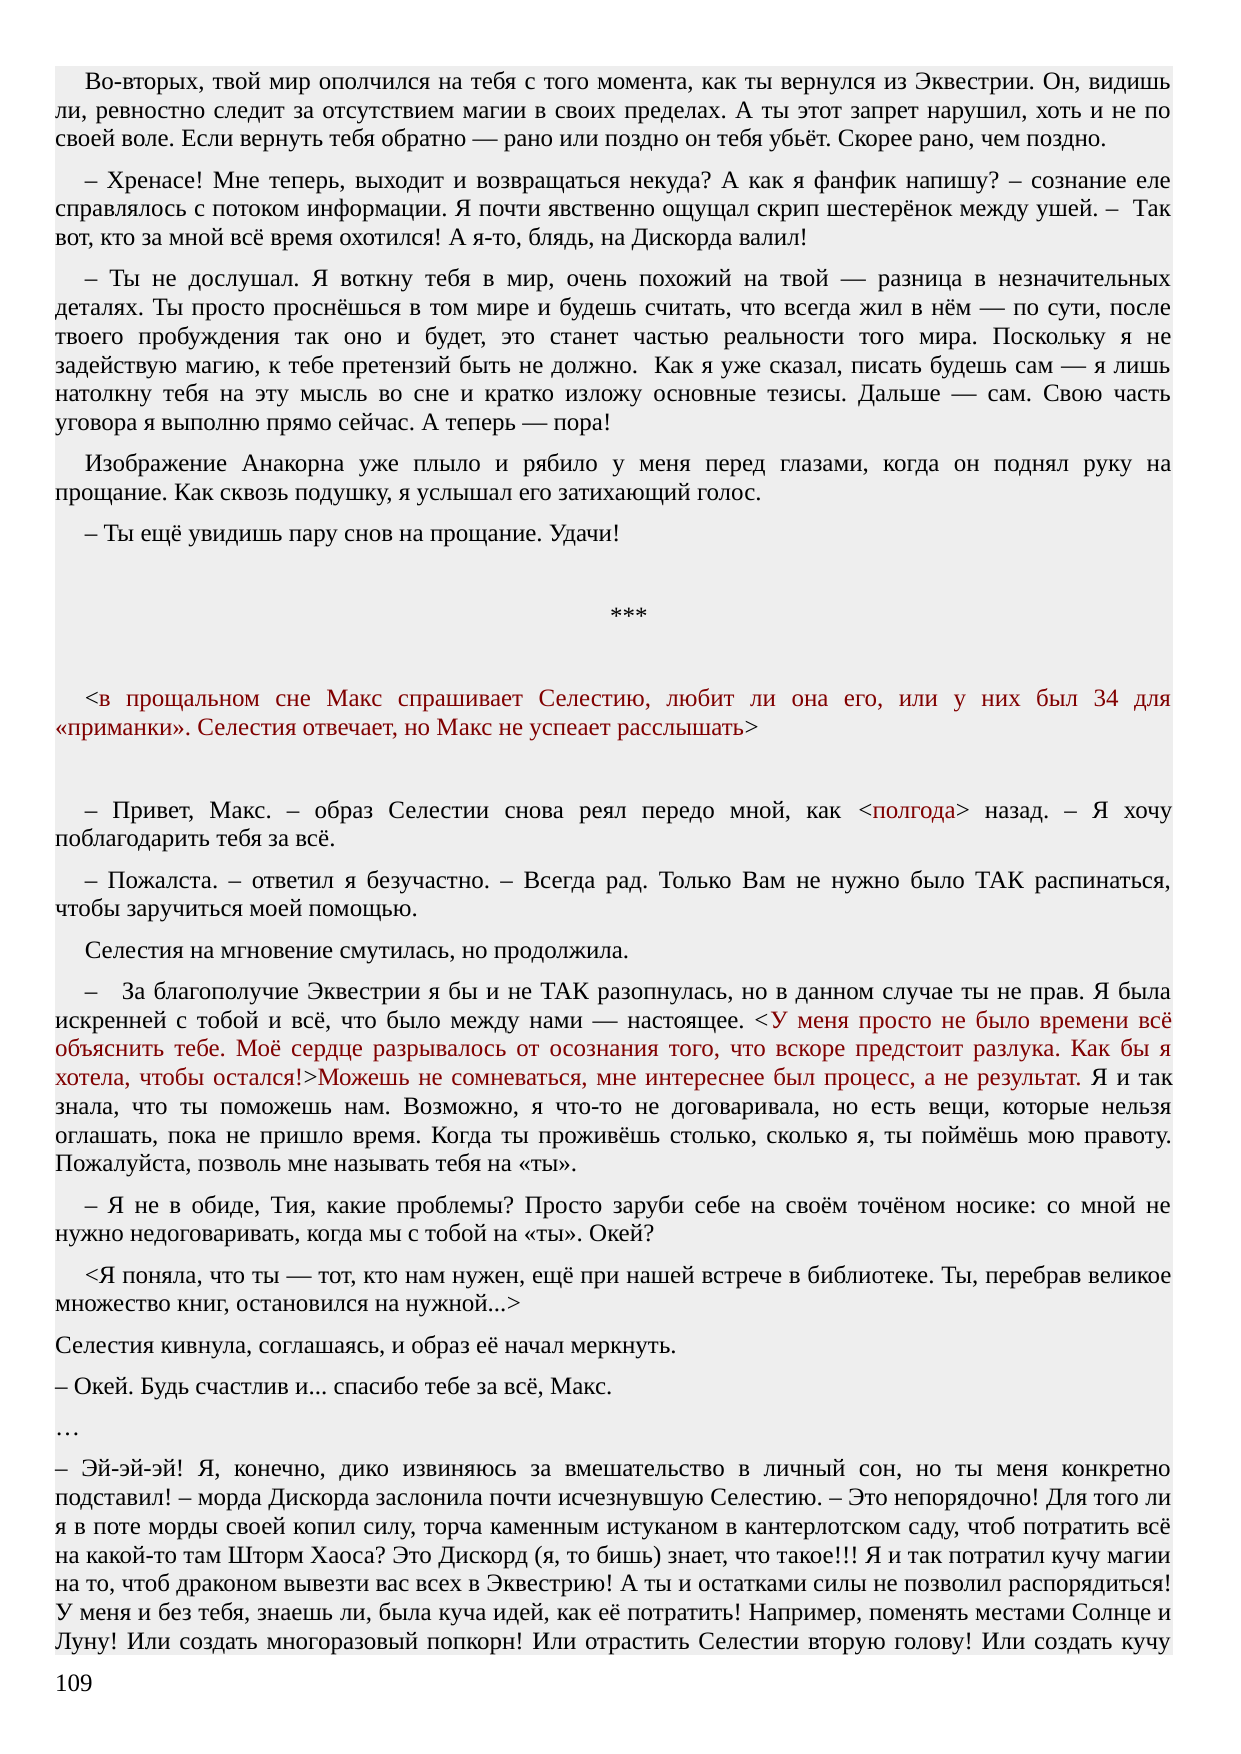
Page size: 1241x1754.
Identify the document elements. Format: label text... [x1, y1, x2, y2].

text Селестия кивнула, соглашаясь, и образ её начал меркнуть. [55, 1330, 1173, 1358]
text Изображение Анакорна уже плыло и рябило у меня перед глазами, когда он поднял руку на прощание. Как сквозь подушку, я услышал его затихающий голос. [55, 448, 1173, 506]
text … [55, 1412, 1173, 1441]
text – Эй-эй-эй! Я, конечно, дико извиняюсь за вмешательство в личный сон, но ты меня конкретно подставил! – морда Дискорда заслонила почти исчезнувшую Селестию. – Это непорядочно! Для того ли я в поте морды своей копил силу, торча каменным истуканом в кантерлотском саду, чтоб потратить всё на какой-то там Шторм Хаоса? Это Дискорд (я, то бишь) знает, что такое!!! Я и так потратил кучу магии на то, чтоб драконом вывезти вас всех в Эквестрию! А ты и остатками силы не позволил распорядиться! У меня и без тебя, знаешь ли, была куча идей, как её потратить! Например, поменять местами Солнце и Луну! Или создать многоразовый попкорн! Или отрастить Селестии вторую голову! Или создать кучу [55, 1453, 1173, 1655]
text – Хренасе! Мне теперь, выходит и возвращаться некуда? А как я фанфик напишу? – сознание еле справлялось с потоком информации. Я почти явственно ощущал скрип шестерёнок между ушей. – Так вот, кто за мной всё время охотился! А я-то, блядь, на Дискорда валил! [55, 165, 1173, 251]
text – За благополучие Эквестрии я бы и не ТАК разопнулась, но в данном случае ты не прав. Я была искренней с тобой и всё, что было между нами — настоящее. <У меня просто не было времени всё объяснить тебе. Моё сердце разрывалось от осознания того, что вскоре предстоит разлука. Как бы я хотела, чтобы остался!>Можешь не сомневаться, мне интереснее был процесс, а не результат. Я и так знала, что ты поможешь нам. Возможно, я что-то не договаривала, но есть вещи, которые нельзя оглашать, пока не пришло время. Когда ты проживёшь столько, сколько я, ты поймёшь мою правоту. Пожалуйста, позволь мне называть тебя на «ты». [55, 976, 1173, 1177]
text <Я поняла, что ты — тот, кто нам нужен, ещё при нашей встрече в библиотеке. Ты, перебрав великое множество книг, остановился на нужной...> [55, 1260, 1173, 1317]
text Во-вторых, твой мир ополчился на тебя с того момента, как ты вернулся из Эквестрии. Он, видишь ли, ревностно следит за отсутствием магии в своих пределах. А ты этот запрет нарушил, хоть и не по своей воле. Если вернуть тебя обратно — рано или поздно он тебя убьёт. Скорее рано, чем поздно. [55, 66, 1173, 152]
text – Окей. Будь счастлив и... спасибо тебе за всё, Макс. [55, 1371, 1173, 1400]
text – Привет, Макс. – образ Селестии снова реял передо мной, как <полгода> назад. – Я хочу поблагодарить тебя за всё. [55, 795, 1173, 852]
text <в прощальном сне Макс спрашивает Селестию, любит ли она его, или у них был 34 для «приманки». Селестия отвечает, но Макс не успеает расслышать> [55, 683, 1173, 741]
text – Ты не дослушал. Я воткну тебя в мир, очень похожий на твой — разница в незначительных деталях. Ты просто проснёшься в том мире и будешь считать, что всегда жил в нём — по сути, после твоего пробуждения так оно и будет, это станет частью реальности того мира. Поскольку я не задействую магию, к тебе претензий быть не должно. Как я уже сказал, писать будешь сам — я лишь натолкну тебя на эту мысль во сне и кратко изложу основные тезисы. Дальше — сам. Свою часть уговора я выполню прямо сейчас. А теперь — пора! [55, 263, 1173, 436]
text *** [55, 601, 1173, 630]
text – Пожалста. – ответил я безучастно. – Всегда рад. Только Вам не нужно было ТАК распинаться, чтобы заручиться моей помощью. [55, 865, 1173, 922]
text Селестия на мгновение смутилась, но продолжила. [55, 935, 1173, 963]
text – Я не в обиде, Тия, какие проблемы? Просто заруби себе на своём точёном носике: со мной не нужно недоговаривать, когда мы с тобой на «ты». Окей? [55, 1190, 1173, 1247]
text – Ты ещё увидишь пару снов на прощание. Удачи! [55, 518, 1173, 547]
